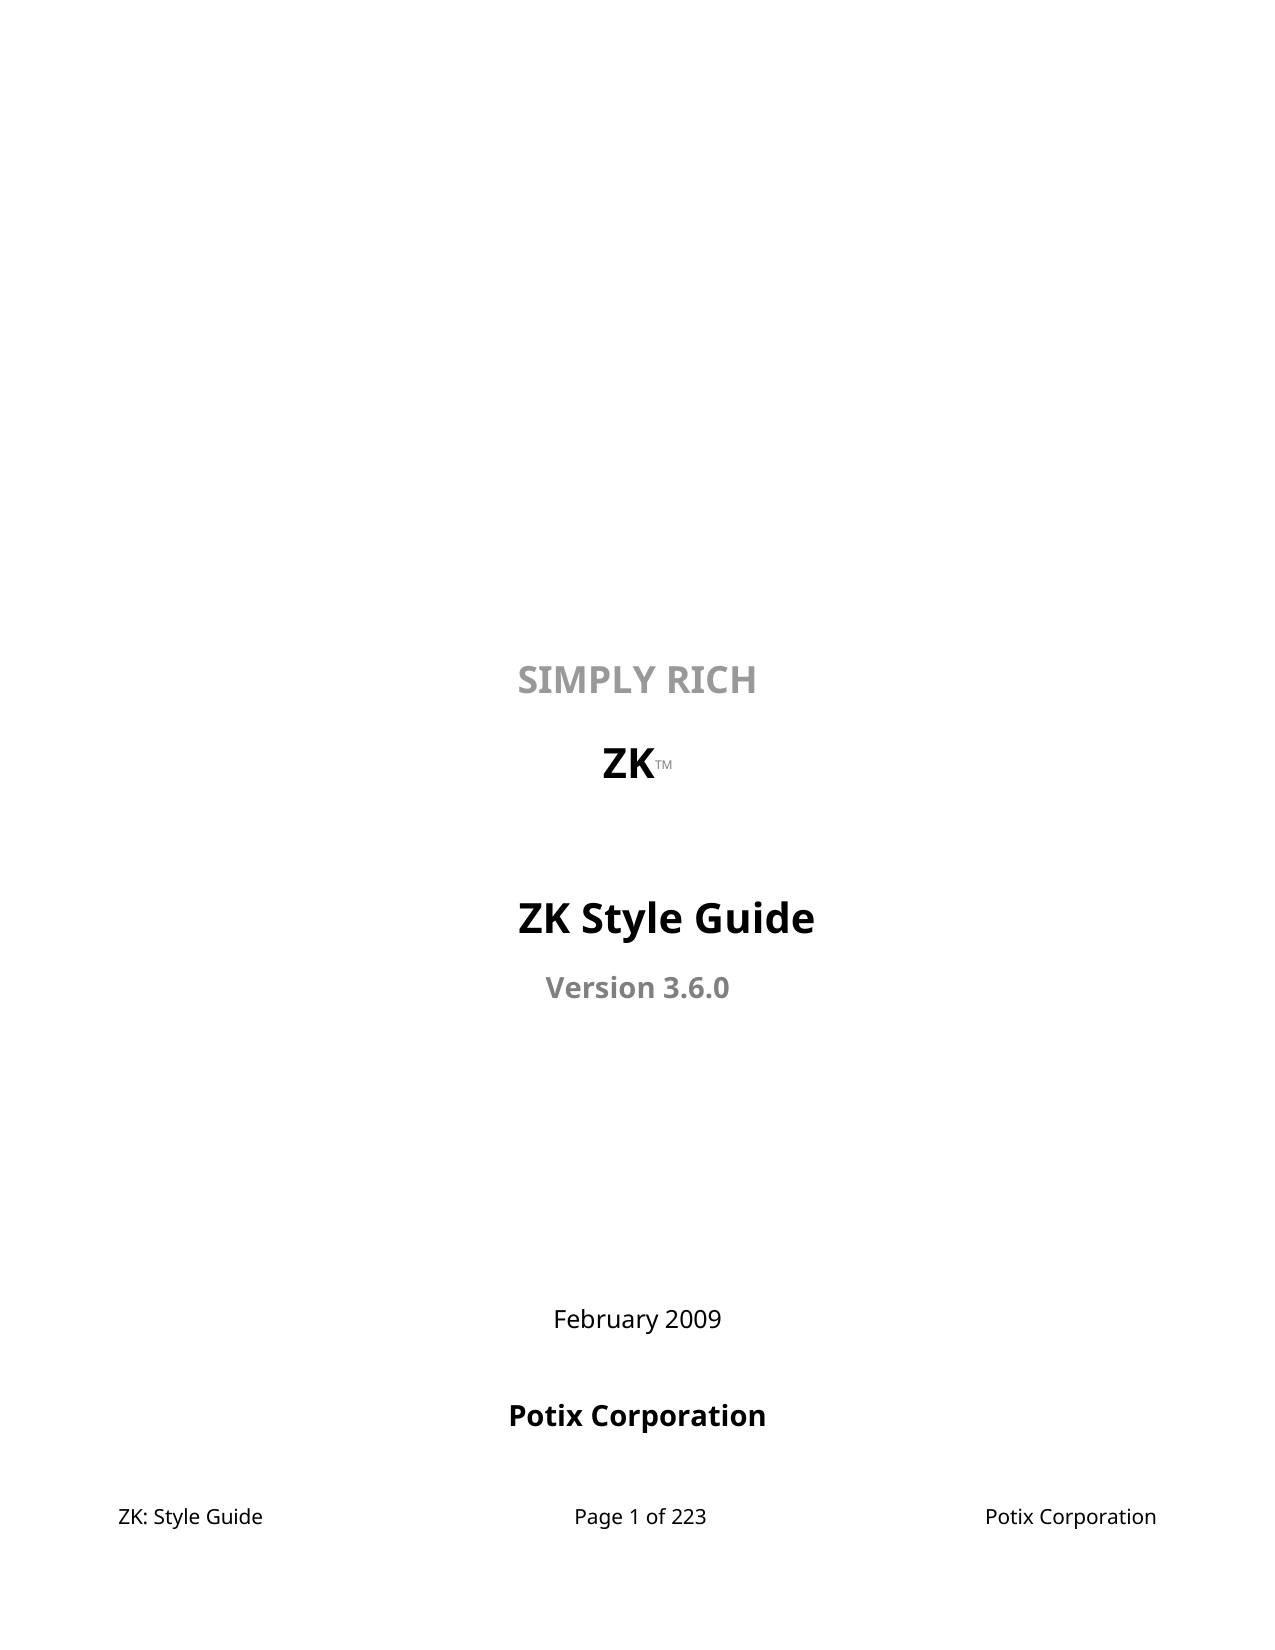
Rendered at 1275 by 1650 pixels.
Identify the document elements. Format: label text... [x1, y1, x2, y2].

title ZK Style Guide [177, 889, 1157, 946]
text February 2009 [118, 1302, 1157, 1336]
subtitle Version 3.6.0 [118, 967, 1157, 1007]
text ZKTM [118, 734, 1157, 791]
text Potix Corporation [118, 1395, 1157, 1435]
text SIMPLY RICH [118, 653, 1157, 704]
